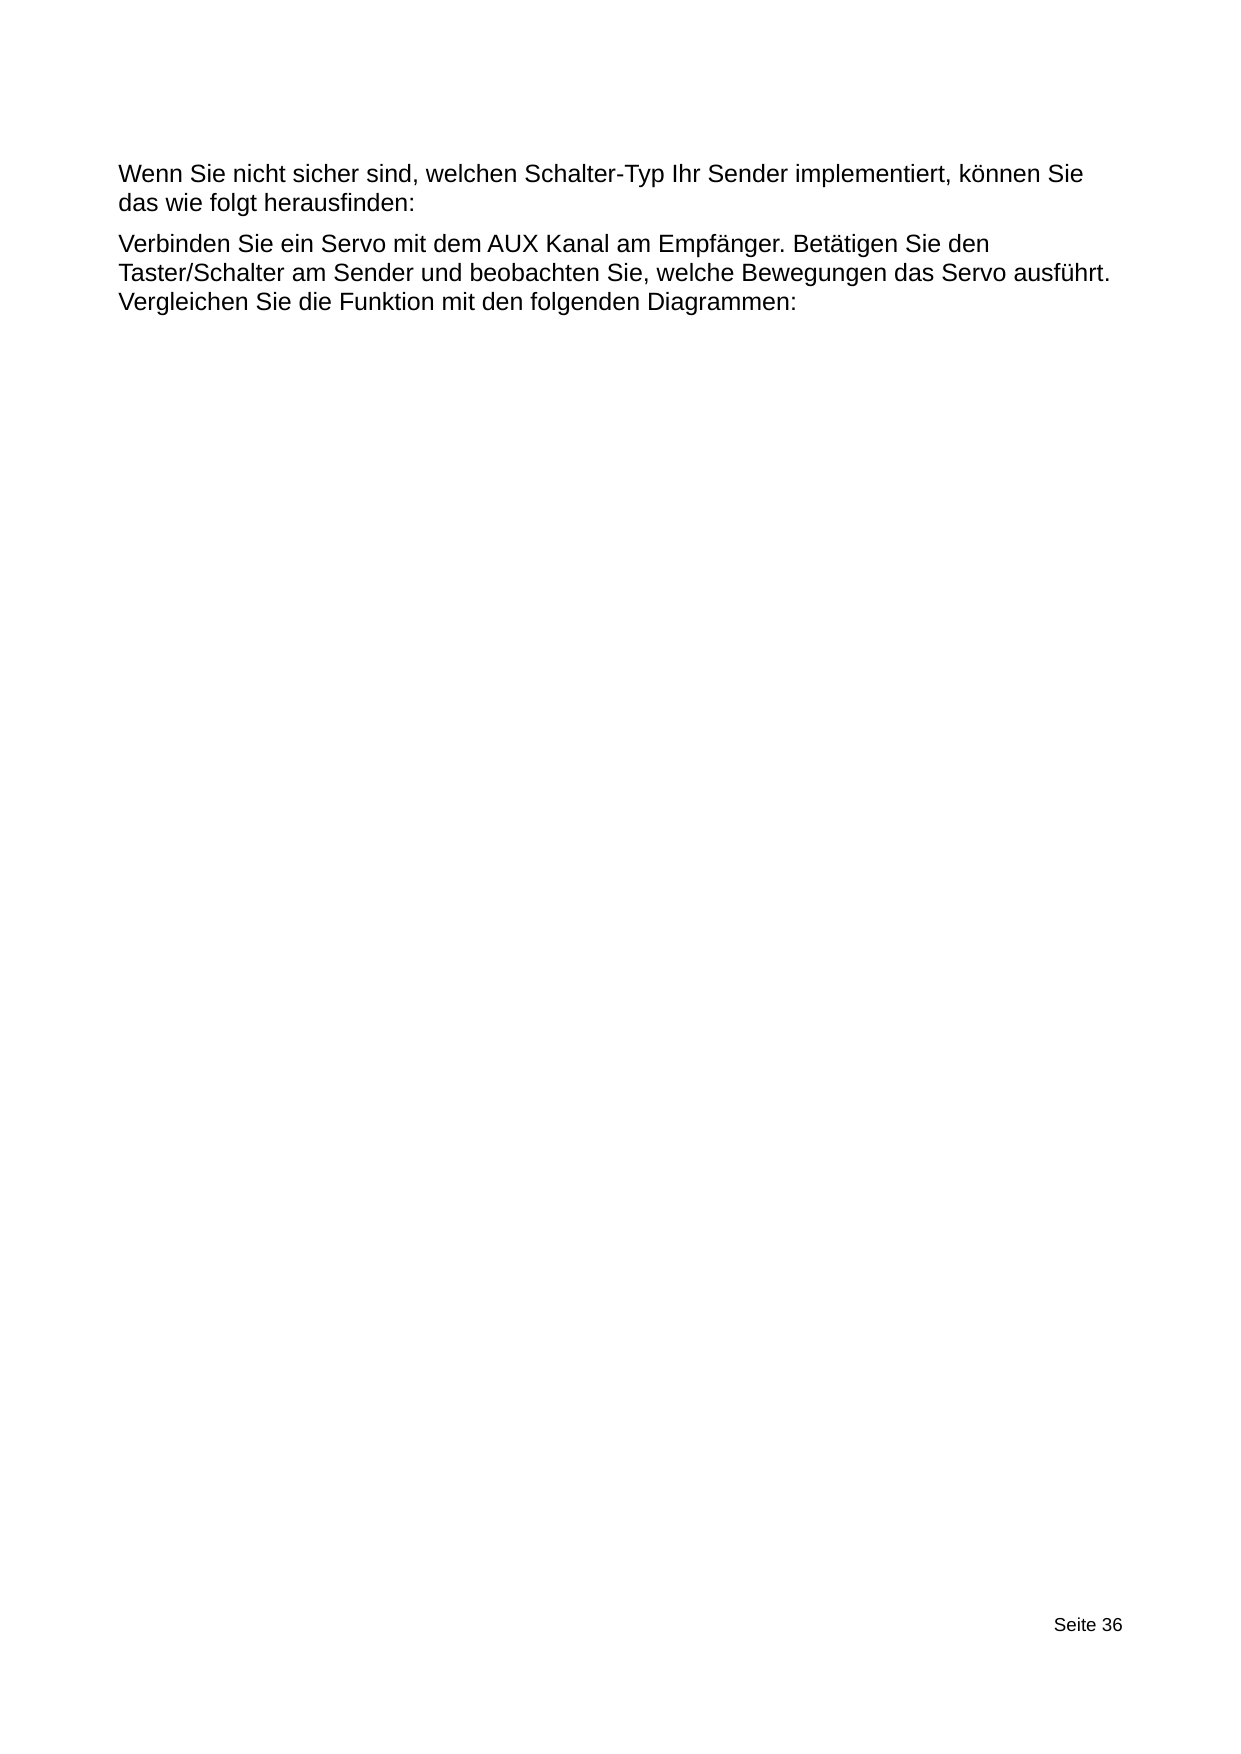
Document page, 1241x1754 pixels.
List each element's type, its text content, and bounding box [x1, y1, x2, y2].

text Wenn Sie nicht sicher sind, welchen Schalter-Typ Ihr Sender implementiert, können Sie das wie folgt herausfinden: [118, 159, 1122, 217]
text Verbinden Sie ein Servo mit dem AUX Kanal am Empfänger. Betätigen Sie den Taster/Schalter am Sender und beobachten Sie, welche Bewegungen das Servo ausführt. Vergleichen Sie die Funktion mit den folgenden Diagrammen: [118, 229, 1122, 316]
